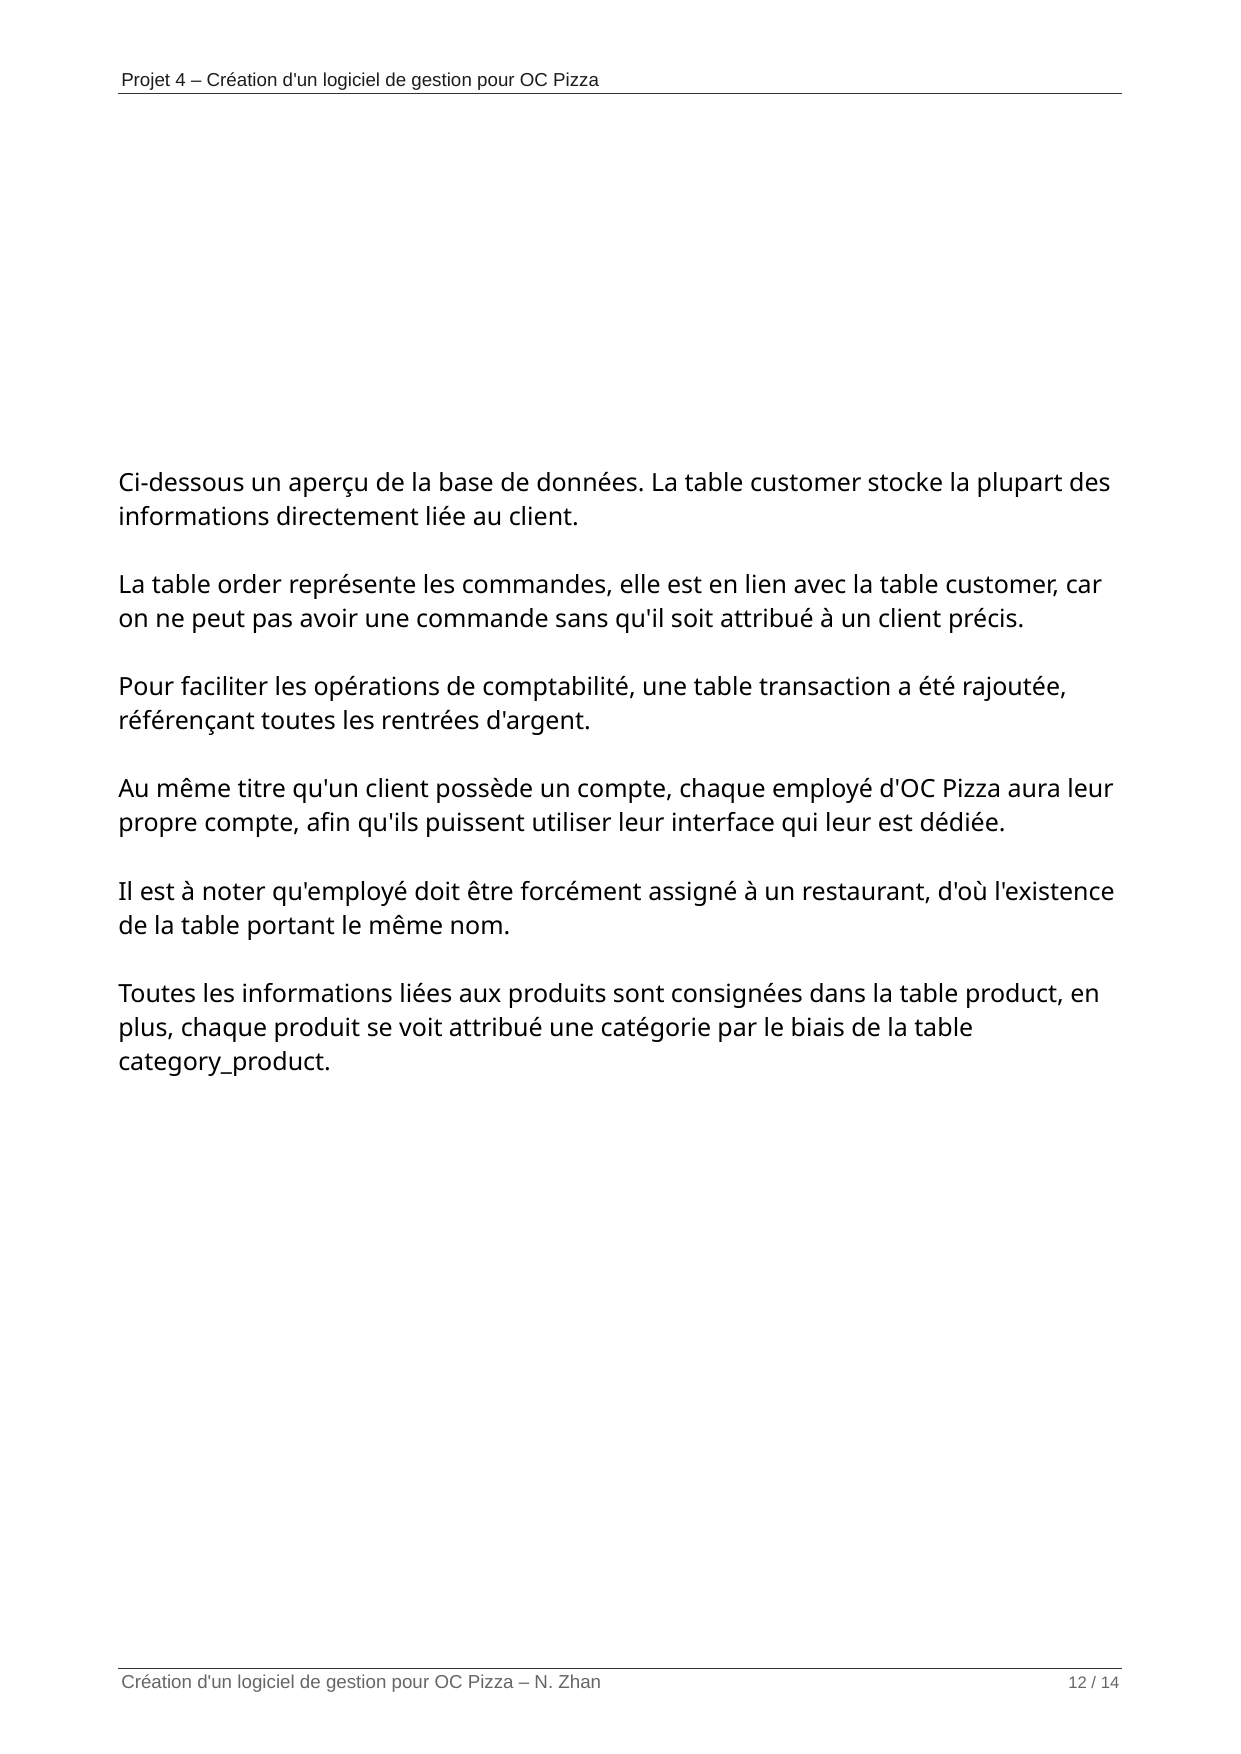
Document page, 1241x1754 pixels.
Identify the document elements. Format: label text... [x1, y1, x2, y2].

text Toutes les informations liées aux produits sont consignées dans la table product, en plus, chaque produit se voit attribué une catégorie par le biais de la table category_product. [118, 975, 1122, 1078]
text La table order représente les commandes, elle est en lien avec la table customer, car on ne peut pas avoir une commande sans qu'il soit attribué à un client précis. [118, 567, 1122, 635]
text Ci-dessous un aperçu de la base de données. La table customer stocke la plupart des informations directement liée au client. [118, 464, 1122, 533]
text Au même titre qu'un client possède un compte, chaque employé d'OC Pizza aura leur propre compte, afin qu'ils puissent utiliser leur interface qui leur est dédiée. [118, 771, 1122, 839]
text Pour faciliter les opérations de comptabilité, une table transaction a été rajoutée, référençant toutes les rentrées d'argent. [118, 669, 1122, 737]
text Il est à noter qu'employé doit être forcément assigné à un restaurant, d'où l'existence de la table portant le même nom. [118, 873, 1122, 941]
